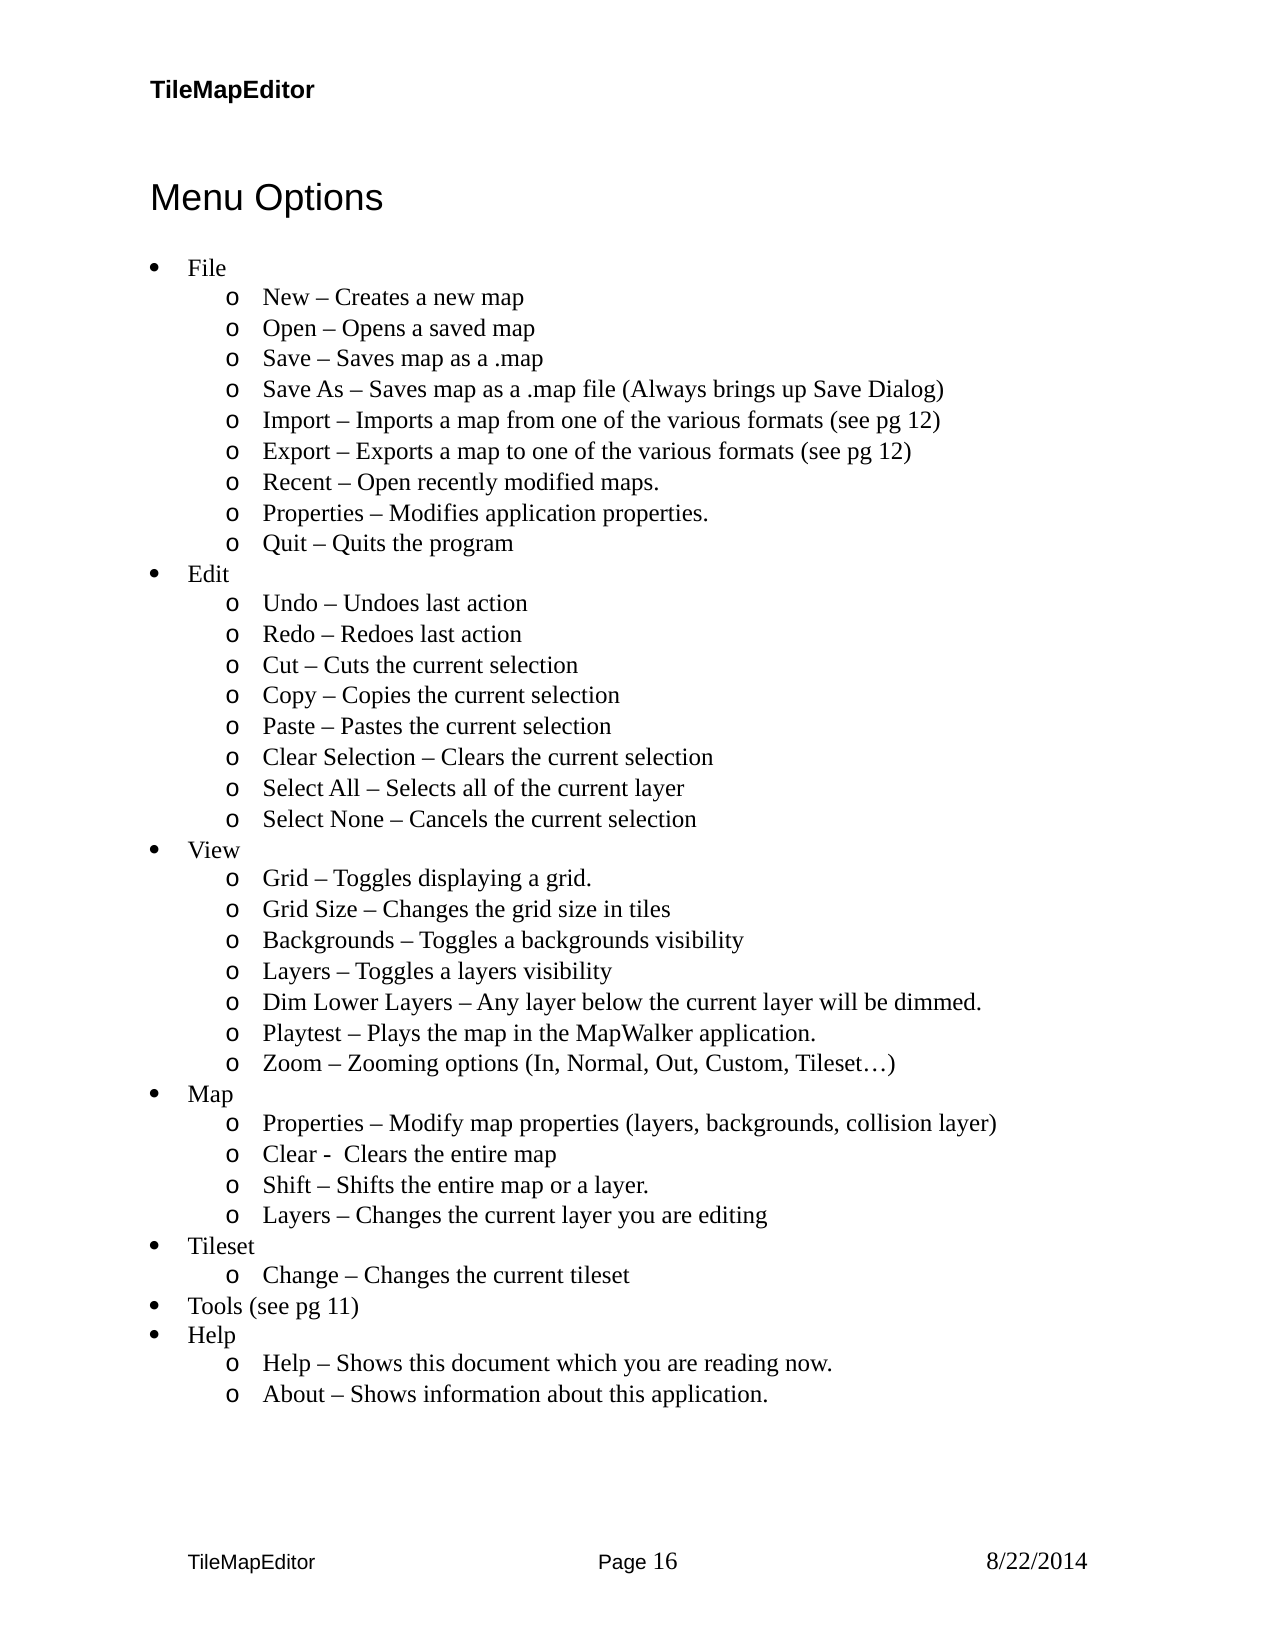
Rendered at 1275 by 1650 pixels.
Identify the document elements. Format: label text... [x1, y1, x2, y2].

list Grid Size – Changes the grid size in tiles [225, 894, 1125, 925]
list Playtest – Plays the map in the MapWalker application. [225, 1018, 1125, 1048]
list Select None – Cancels the current selection [225, 804, 1125, 835]
list Layers – Toggles a layers visibility [225, 956, 1125, 987]
list Export – Exports a map to one of the various formats (see pg 12) [225, 436, 1125, 467]
list New – Creates a new map [225, 282, 1125, 313]
list Backgrounds – Toggles a backgrounds visibility [225, 925, 1125, 956]
list Save As – Saves map as a .map file (Always brings up Save Dialog) [225, 374, 1125, 405]
subtitle Menu Options [150, 175, 1125, 218]
list Tools (see pg 11) [150, 1291, 1125, 1320]
list About – Shows information about this application. [225, 1379, 1125, 1410]
list Quit – Quits the program [225, 528, 1125, 559]
list Paste – Pastes the current selection [225, 711, 1125, 742]
list Zoom – Zooming options (In, Normal, Out, Custom, Tileset…) [225, 1048, 1125, 1079]
list Help – Shows this document which you are reading now. [225, 1348, 1125, 1379]
list Help [150, 1320, 1125, 1348]
list Shift – Shifts the entire map or a layer. [225, 1170, 1125, 1201]
list Map [150, 1079, 1125, 1108]
list Save – Saves map as a .map [225, 343, 1125, 374]
list Change – Changes the current tileset [225, 1260, 1125, 1291]
list Grid – Toggles displaying a grid. [225, 863, 1125, 894]
list Tileset [150, 1231, 1125, 1260]
list Properties – Modifies application properties. [225, 498, 1125, 528]
list Edit [150, 559, 1125, 588]
list Recent – Open recently modified maps. [225, 467, 1125, 498]
list Layers – Changes the current layer you are editing [225, 1201, 1125, 1231]
list Copy – Copies the current selection [225, 681, 1125, 711]
list Dim Lower Layers – Any layer below the current layer will be dimmed. [225, 987, 1125, 1018]
list Redo – Redoes last action [225, 619, 1125, 650]
list View [150, 835, 1125, 863]
list Undo – Undoes last action [225, 588, 1125, 619]
list Open – Opens a saved map [225, 313, 1125, 343]
list Clear Selection – Clears the current selection [225, 742, 1125, 773]
list Cut – Cuts the current selection [225, 650, 1125, 681]
list Select All – Selects all of the current layer [225, 773, 1125, 804]
list Import – Imports a map from one of the various formats (see pg 12) [225, 405, 1125, 436]
list File [150, 253, 1125, 282]
list Clear - Clears the entire map [225, 1139, 1125, 1170]
list Properties – Modify map properties (layers, backgrounds, collision layer) [225, 1108, 1125, 1139]
